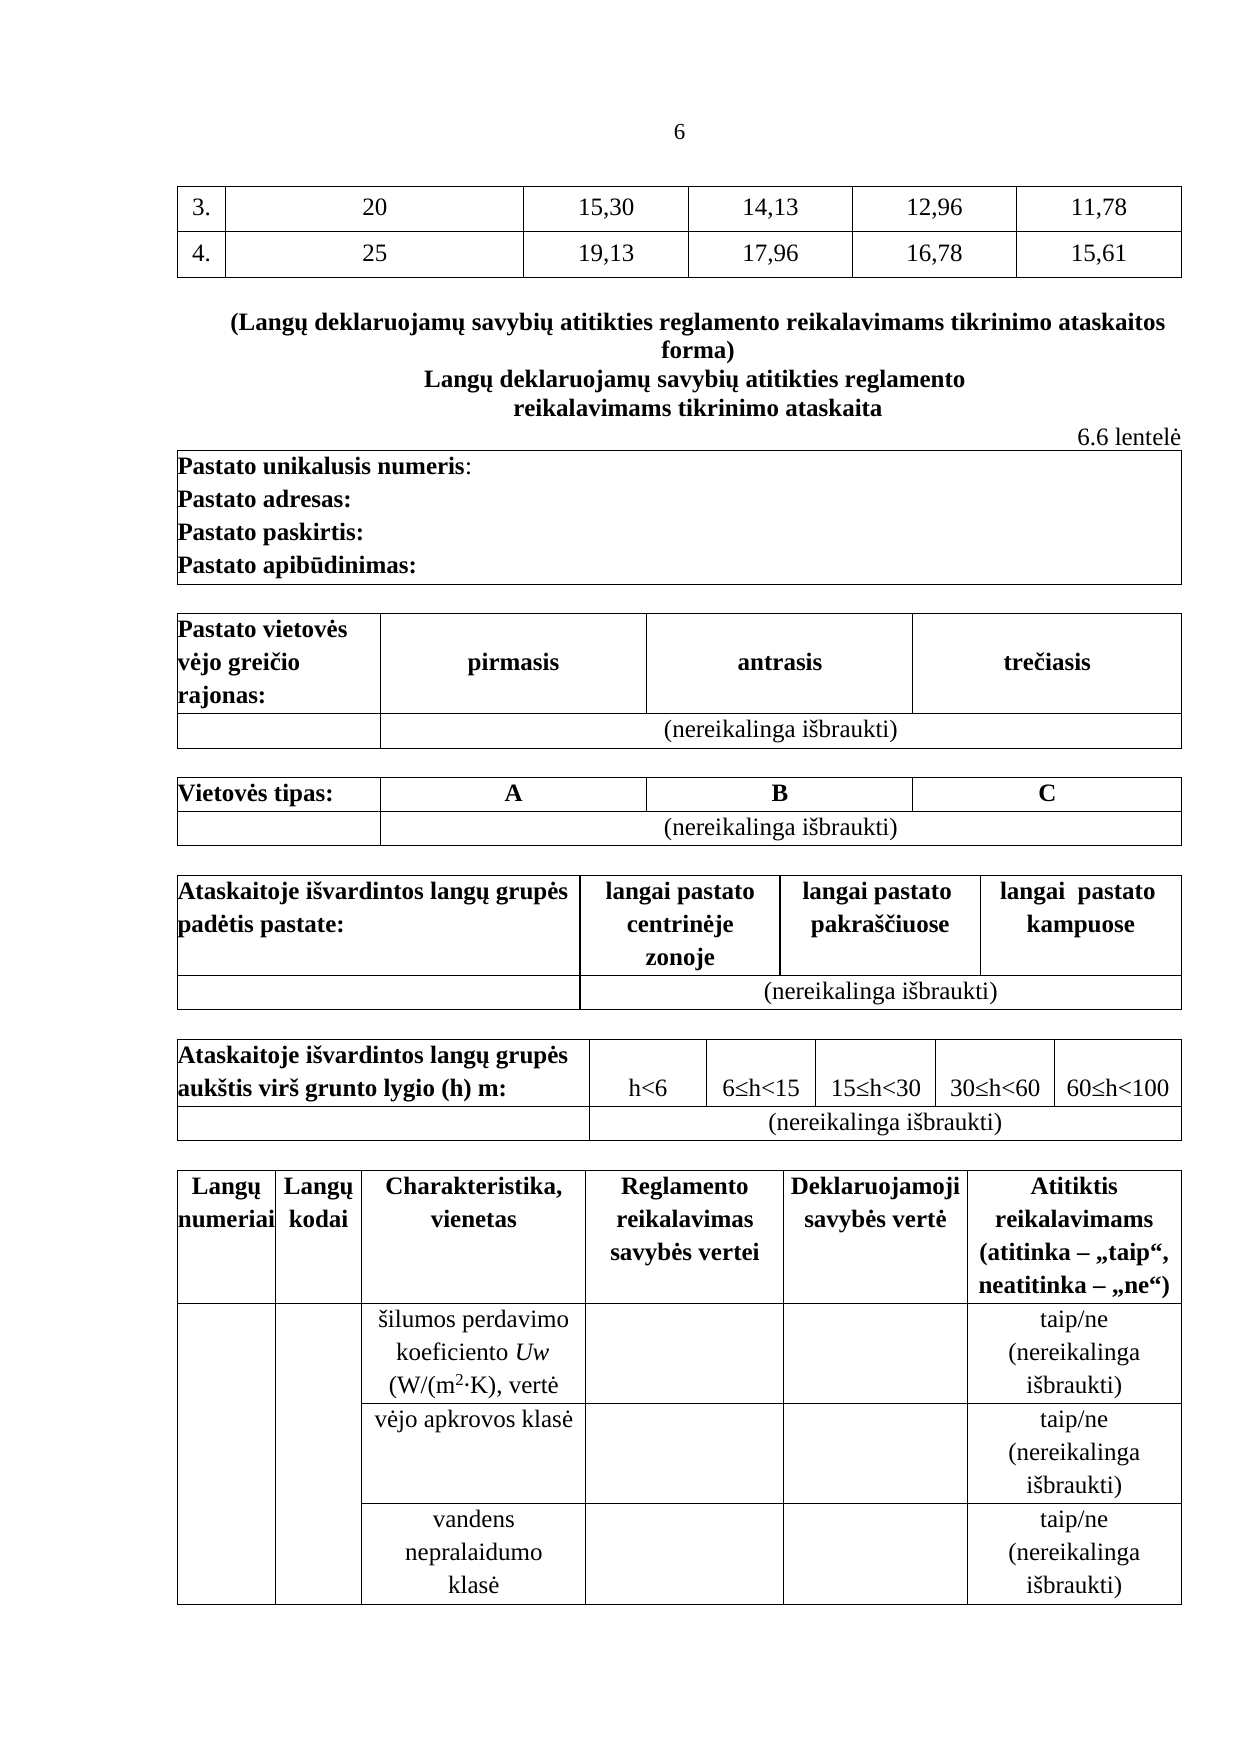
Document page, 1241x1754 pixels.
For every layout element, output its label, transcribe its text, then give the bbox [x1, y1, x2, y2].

table_header Langų kodai [276, 1171, 361, 1303]
table_cell 14,13 [689, 187, 852, 231]
table_header Pastato unikalusis numeris: [178, 451, 577, 484]
table_cell [276, 1304, 361, 1603]
table_cell 15,30 [524, 187, 688, 231]
table_header Pastato vietovės vėjo greičio rajonas: [178, 614, 380, 713]
table_cell [784, 1504, 967, 1603]
table_cell [178, 1304, 275, 1603]
table_cell 17,96 [689, 232, 852, 277]
table_cell 12,96 [853, 187, 1016, 231]
text 6.6 lentelė [215, 422, 1181, 450]
table_cell [586, 1404, 783, 1503]
table_header B [647, 778, 912, 811]
table_cell [577, 518, 1181, 550]
table_cell Pastato adresas: [178, 484, 577, 517]
table_cell 15,61 [1017, 232, 1181, 277]
table_cell taip/ne (nereikalinga išbraukti) [968, 1504, 1181, 1603]
table_cell (nereikalinga išbraukti) [581, 976, 1181, 1009]
table_cell (nereikalinga išbraukti) [590, 1107, 1181, 1140]
table_cell [178, 812, 380, 845]
table_header 60≤h<100 [1055, 1040, 1181, 1106]
table_header langai pastato kampuose [981, 876, 1181, 975]
table_cell vandens nepralaidumo klasė [362, 1504, 585, 1603]
table_header antrasis [647, 614, 912, 713]
table_header 15≤h<30 [816, 1040, 935, 1106]
table_cell 20 [226, 187, 523, 231]
table_header Ataskaitoje išvardintos langų grupės padėtis pastate: [178, 876, 579, 975]
table_header 6≤h<15 [707, 1040, 815, 1106]
table_cell [577, 550, 1181, 583]
table_cell šilumos perdavimo koeficiento Uw (W/(m2∙K), vertė [362, 1304, 585, 1403]
table_cell (nereikalinga išbraukti) [381, 812, 1181, 845]
table_header Langų numeriai [178, 1171, 275, 1303]
table_header Vietovės tipas: [178, 778, 380, 811]
table_cell [178, 714, 380, 747]
table_cell 4. [178, 232, 225, 277]
table_cell Pastato paskirtis: [178, 518, 577, 550]
table_cell 3. [178, 187, 225, 231]
table_cell 11,78 [1017, 187, 1181, 231]
text (Langų deklaruojamų savybių atitikties reglamento reikalavimams tikrinimo ataskaitos forma) [215, 307, 1181, 364]
table_header Ataskaitoje išvardintos langų grupės aukštis virš grunto lygio (h) m: [178, 1040, 589, 1106]
table_cell vėjo apkrovos klasė [362, 1404, 585, 1503]
table_header Charakteristika, vienetas [362, 1171, 585, 1303]
table_cell [784, 1404, 967, 1503]
table_cell taip/ne (nereikalinga išbraukti) [968, 1404, 1181, 1503]
table_header Deklaruojamoji savybės vertė [784, 1171, 967, 1303]
table_header pirmasis [381, 614, 646, 713]
table_header langai pastato centrinėje zonoje [581, 876, 779, 975]
table_cell 16,78 [853, 232, 1016, 277]
table_header 30≤h<60 [936, 1040, 1054, 1106]
table_header [577, 451, 1181, 484]
table_header A [381, 778, 646, 811]
table_cell taip/ne (nereikalinga išbraukti) [968, 1304, 1181, 1403]
table_cell 19,13 [524, 232, 688, 277]
table_cell [178, 1107, 589, 1140]
table_header Reglamento reikalavimas savybės vertei [586, 1171, 783, 1303]
table_cell [178, 976, 579, 1009]
table_cell [784, 1304, 967, 1403]
table_cell [586, 1504, 783, 1603]
table_header Atitiktis reikalavimams (atitinka – „taip“, neatitinka – „ne“) [968, 1171, 1181, 1303]
table_cell Pastato apibūdinimas: [178, 550, 577, 583]
table_header trečiasis [913, 614, 1181, 713]
table_header h<6 [590, 1040, 706, 1106]
table_cell [577, 484, 1181, 517]
table_header C [913, 778, 1181, 811]
table_cell (nereikalinga išbraukti) [381, 714, 1181, 747]
table_header langai pastato pakraščiuose [781, 876, 980, 975]
table_cell [586, 1304, 783, 1403]
text Langų deklaruojamų savybių atitikties reglamento [215, 364, 1181, 393]
table_cell 25 [226, 232, 523, 277]
text reikalavimams tikrinimo ataskaita [215, 393, 1181, 422]
